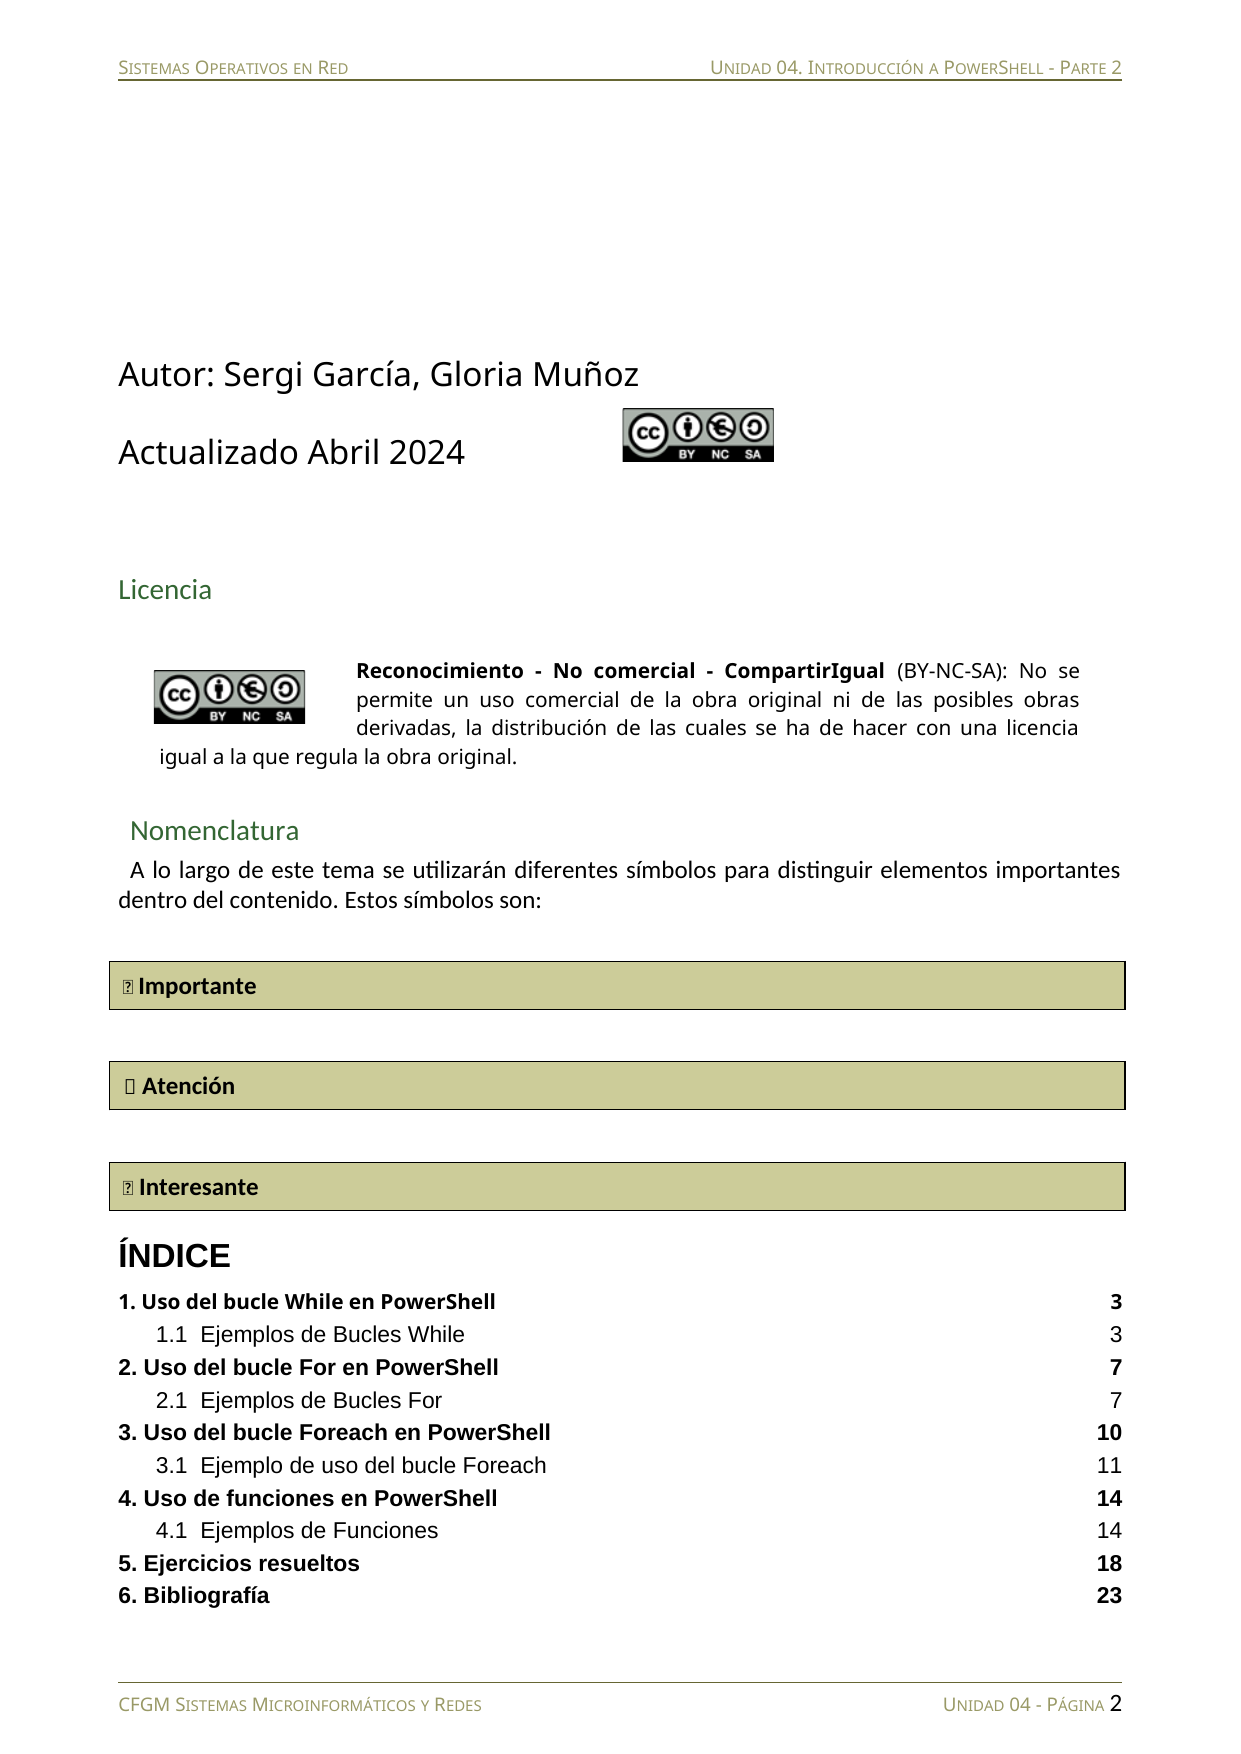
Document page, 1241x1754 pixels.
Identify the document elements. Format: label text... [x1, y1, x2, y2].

text 5. Ejercicios resueltos 18 [118, 1550, 1122, 1576]
text Actualizado Abril 2024 [118, 428, 1122, 474]
text ❕ Atención [110, 1062, 1124, 1109]
text 💬 Interesante [110, 1163, 1124, 1210]
text 2. Uso del bucle For en PowerShell 7 [118, 1354, 1122, 1380]
text 2.1 Ejemplos de Bucles For 7 [156, 1387, 1122, 1413]
text 3. Uso del bucle Foreach en PowerShell 10 [118, 1419, 1122, 1446]
picture [622, 408, 774, 462]
text 📖 Importante [110, 962, 1124, 1009]
text 1.1 Ejemplos de Bucles While 3 [156, 1321, 1122, 1348]
text 4.1 Ejemplos de Funciones 14 [156, 1517, 1122, 1543]
text 3.1 Ejemplo de uso del bucle Foreach 11 [156, 1452, 1122, 1478]
text 4. Uso de funciones en PowerShell 14 [118, 1484, 1122, 1511]
text ÍNDICE [118, 1236, 1122, 1274]
text 1. Uso del bucle While en PowerShell 3 [118, 1287, 1122, 1315]
text Reconocimiento - No comercial - CompartirIgual (BY-NC-SA): No se permite un uso comercial de la obra original ni de las posibles obras derivadas, la distribución de las cuales se ha de hacer con una licencia igual a la que regula la obra original. [159, 657, 1080, 770]
text 6. Bibliografía 23 [118, 1582, 1122, 1609]
picture [153, 670, 306, 724]
text Licencia [118, 571, 1122, 607]
text Nomenclatura [118, 812, 1122, 847]
text A lo largo de este tema se utilizarán diferentes símbolos para distinguir elementos importantes dentro del contenido. Estos símbolos son: [118, 854, 1122, 915]
text Autor: Sergi García, Gloria Muñoz [118, 351, 1122, 396]
